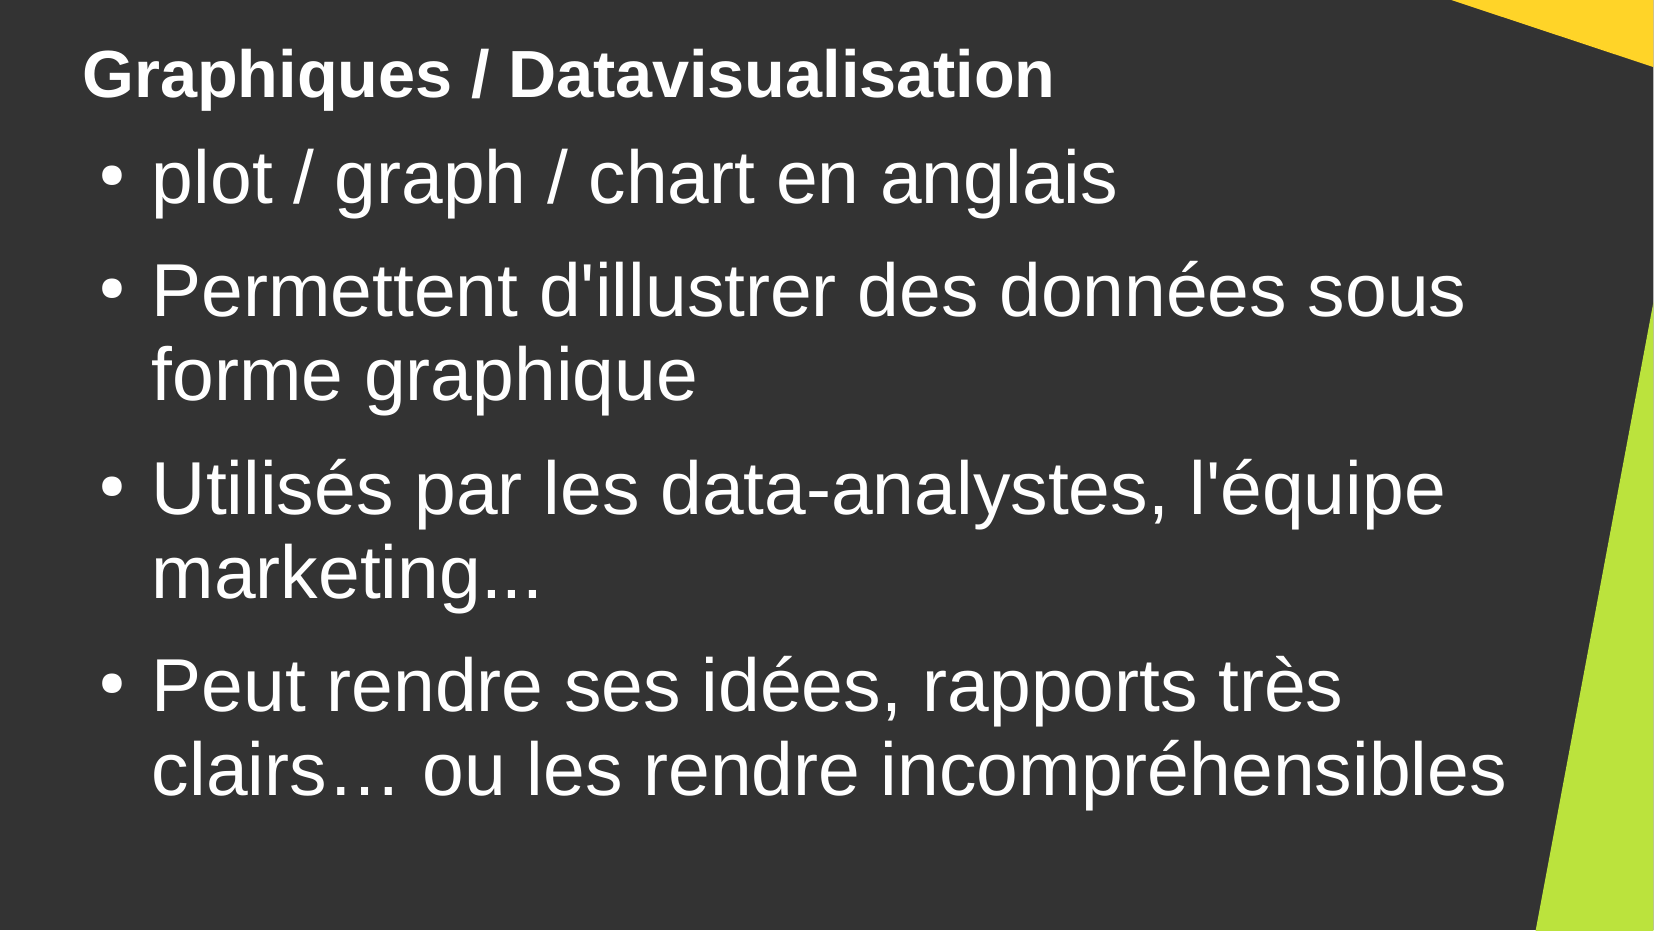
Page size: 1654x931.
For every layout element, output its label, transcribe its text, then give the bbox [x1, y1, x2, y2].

text_box [1535, 299, 1654, 931]
list plot / graph / chart en anglais Permettent d'illustrer des données sous forme graphique Utilisés par les data-analystes, l'équipe marketing... Peut rendre ses idées, rapports très clairs… ou les rendre incompréhensibles [80, 135, 1560, 816]
text_box [1451, 0, 1654, 68]
title Graphiques / Datavisualisation [82, 37, 1571, 115]
